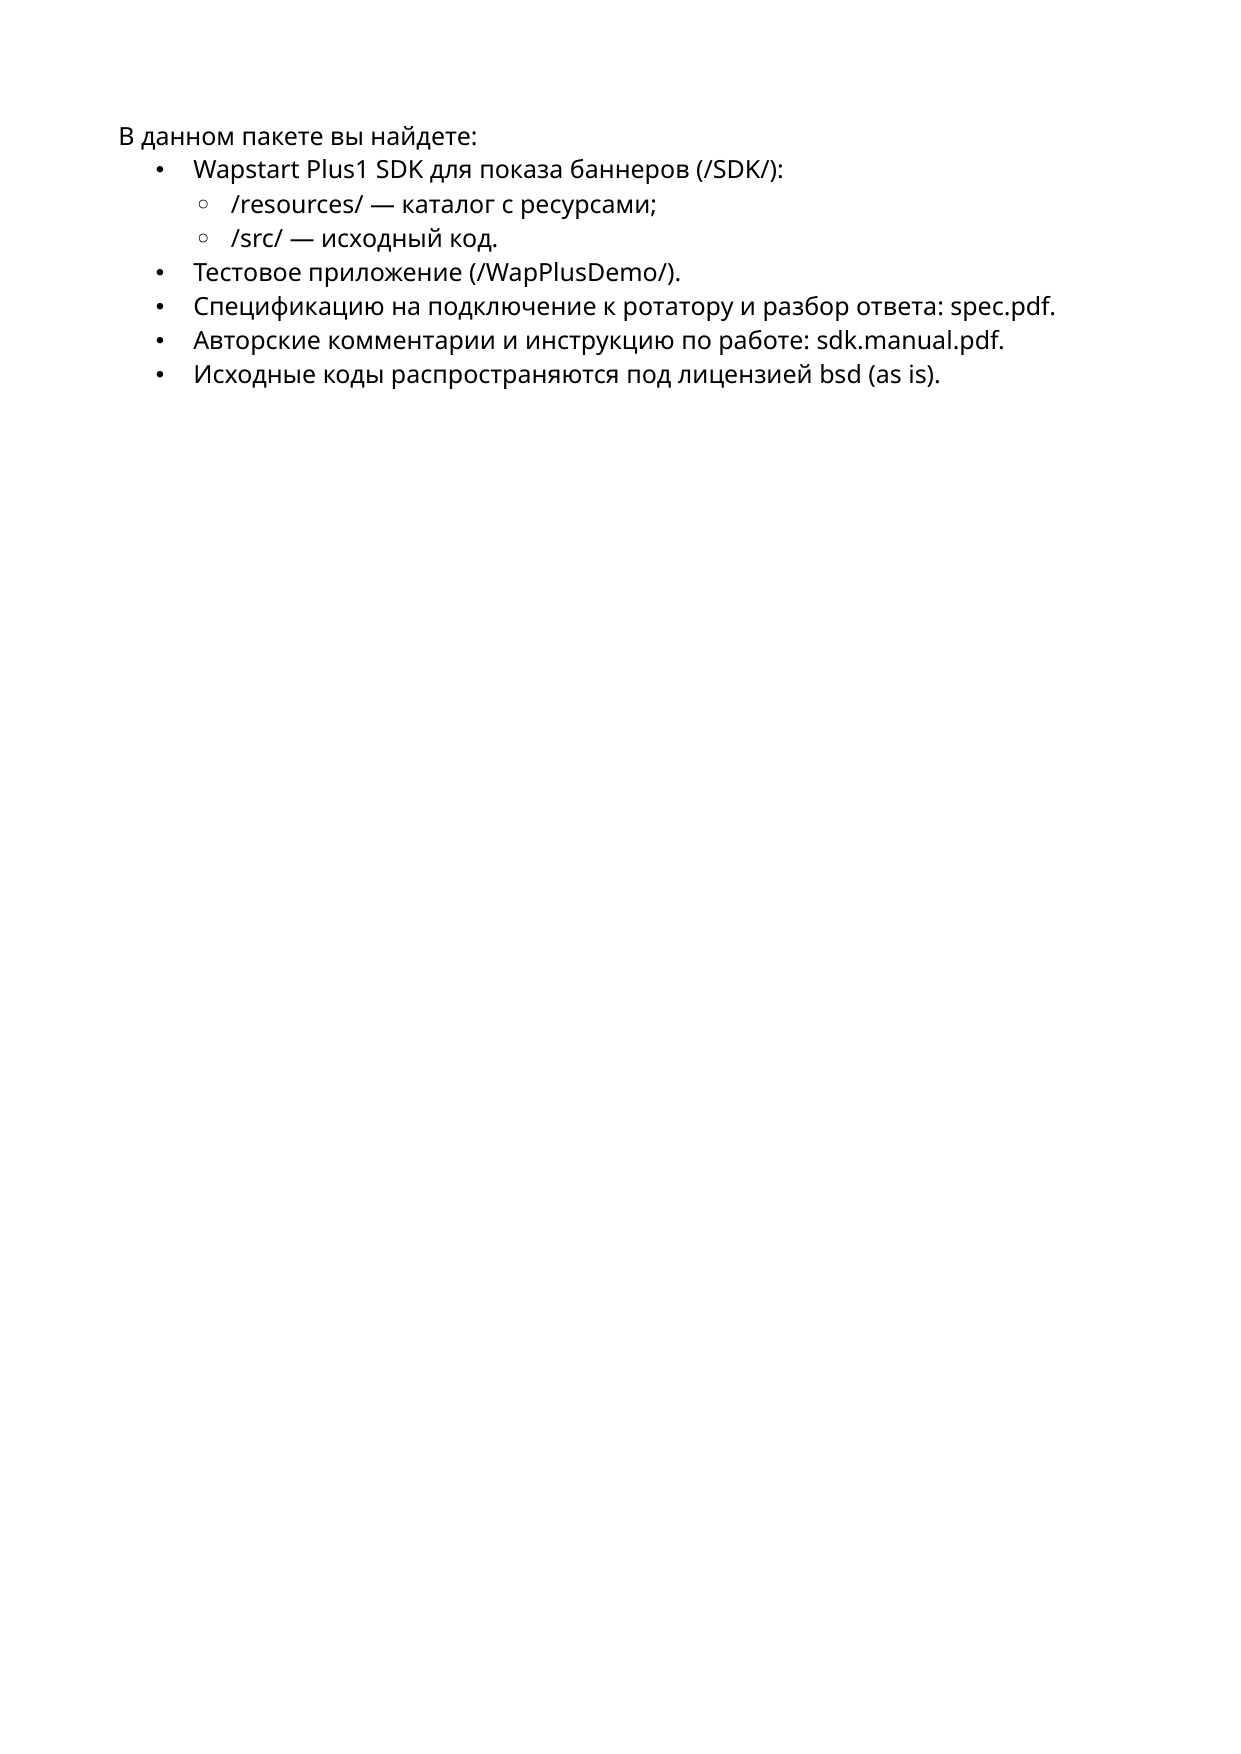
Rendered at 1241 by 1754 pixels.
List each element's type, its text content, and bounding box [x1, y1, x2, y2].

list /resources/ — каталог с ресурсами; [193, 186, 1122, 220]
list Тестовое приложение (/WapPlusDemo/). [156, 254, 1122, 288]
text В данном пакете вы найдете: [118, 118, 1122, 152]
list Исходные коды распространяются под лицензией bsd (as is). [156, 357, 1122, 391]
list Авторские комментарии и инструкцию по работе: sdk.manual.pdf. [156, 322, 1122, 357]
list Спецификацию на подключение к ротатору и разбор ответа: spec.pdf. [156, 288, 1122, 322]
list /src/ — исходный код. [193, 220, 1122, 254]
list Wapstart Plus1 SDK для показа баннеров (/SDK/): [156, 152, 1122, 186]
